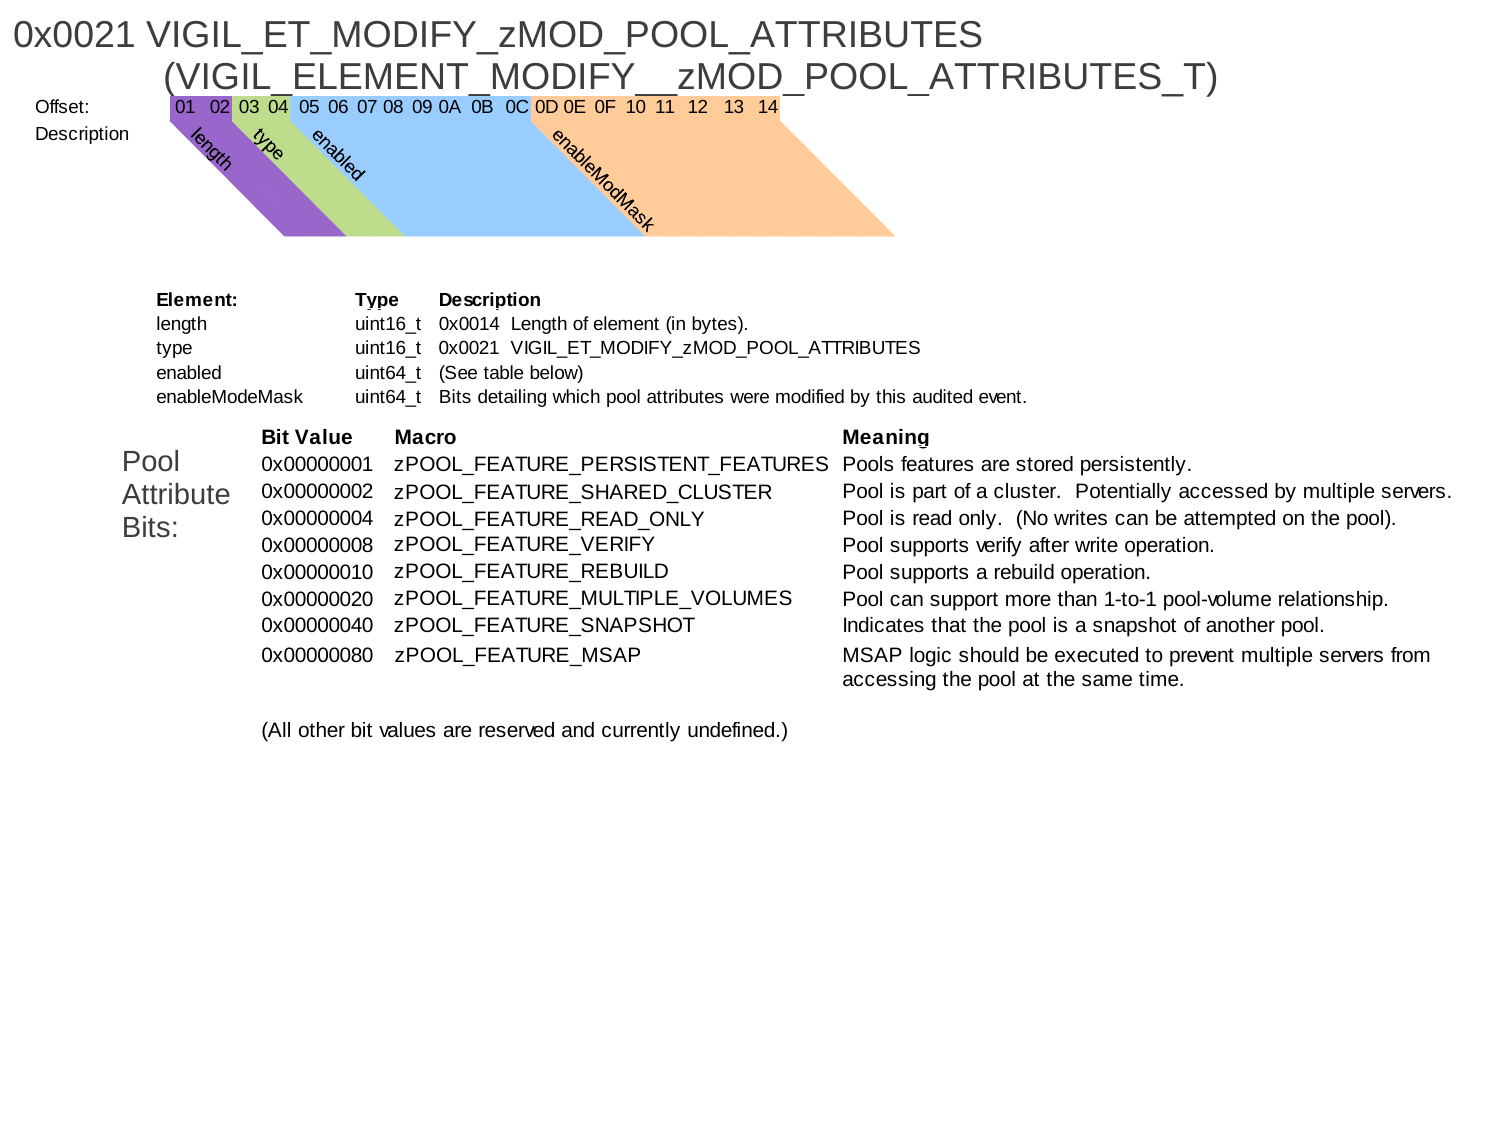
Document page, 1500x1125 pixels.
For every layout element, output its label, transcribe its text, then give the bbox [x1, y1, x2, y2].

text_box Pool Attribute Bits: [121, 445, 264, 544]
text_box 0x0021 VIGIL_ET_MODIFY_zMOD_POOL_ATTRIBUTES (VIGIL_ELEMENT_MODIFY__zMOD_POOL_ATTRIBUTES_T) [13, 13, 1440, 98]
chart [259, 425, 1466, 748]
chart [33, 96, 1066, 263]
chart [154, 289, 1397, 413]
